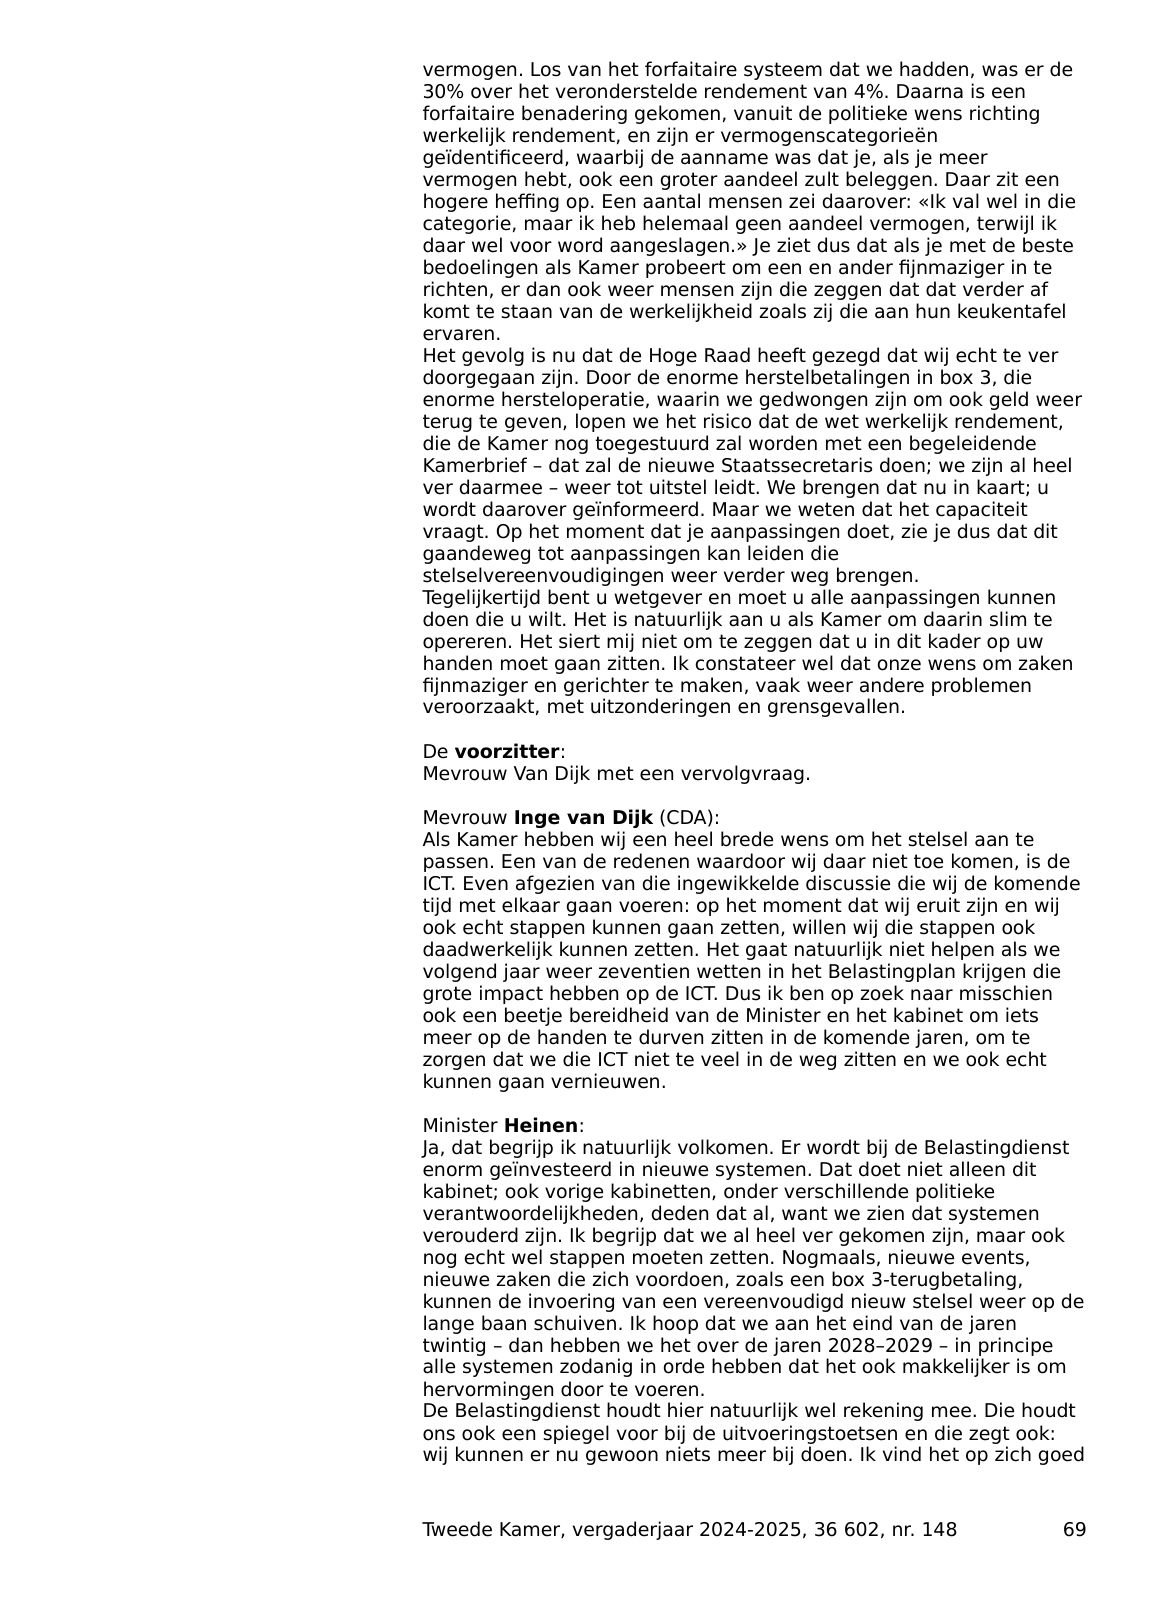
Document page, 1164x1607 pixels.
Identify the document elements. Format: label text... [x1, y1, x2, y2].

text vermogen. Los van het forfaitaire systeem dat we hadden, was er de 30% over het veronderstelde rendement van 4%. Daarna is een forfaitaire benadering gekomen, vanuit de politieke wens richting werkelijk rendement, en zijn er vermogenscategorieën geïdentificeerd, waarbij de aanname was dat je, als je meer vermogen hebt, ook een groter aandeel zult beleggen. Daar zit een hogere heffing op. Een aantal mensen zei daarover: «Ik val wel in die categorie, maar ik heb helemaal geen aandeel vermogen, terwijl ik daar wel voor word aangeslagen.» Je ziet dus dat als je met de beste bedoelingen als Kamer probeert om een en ander fijnmaziger in te richten, er dan ook weer mensen zijn die zeggen dat dat verder af komt te staan van de werkelijkheid zoals zij die aan hun keukentafel ervaren. [422, 59, 1087, 345]
text Minister Heinen: [422, 1115, 1087, 1137]
text Het gevolg is nu dat de Hoge Raad heeft gezegd dat wij echt te ver doorgegaan zijn. Door de enorme herstelbetalingen in box 3, die enorme hersteloperatie, waarin we gedwongen zijn om ook geld weer terug te geven, lopen we het risico dat de wet werkelijk rendement, die de Kamer nog toegestuurd zal worden met een begeleidende Kamerbrief – dat zal de nieuwe Staatssecretaris doen; we zijn al heel ver daarmee – weer tot uitstel leidt. We brengen dat nu in kaart; u wordt daarover geïnformeerd. Maar we weten dat het capaciteit vraagt. Op het moment dat je aanpassingen doet, zie je dus dat dit gaandeweg tot aanpassingen kan leiden die stelselvereenvoudigingen weer verder weg brengen. [422, 345, 1087, 587]
text De voorzitter: [422, 741, 1087, 763]
text Als Kamer hebben wij een heel brede wens om het stelsel aan te passen. Een van de redenen waardoor wij daar niet toe komen, is de ICT. Even afgezien van die ingewikkelde discussie die wij de komende tijd met elkaar gaan voeren: op het moment dat wij eruit zijn en wij ook echt stappen kunnen gaan zetten, willen wij die stappen ook daadwerkelijk kunnen zetten. Het gaat natuurlijk niet helpen als we volgend jaar weer zeventien wetten in het Belastingplan krijgen die grote impact hebben op de ICT. Dus ik ben op zoek naar misschien ook een beetje bereidheid van de Minister en het kabinet om iets meer op de handen te durven zitten in de komende jaren, om te zorgen dat we die ICT niet te veel in de weg zitten en we ook echt kunnen gaan vernieuwen. [422, 829, 1087, 1092]
text Mevrouw Inge van Dijk (CDA): [422, 807, 1087, 829]
text Ja, dat begrijp ik natuurlijk volkomen. Er wordt bij de Belastingdienst enorm geïnvesteerd in nieuwe systemen. Dat doet niet alleen dit kabinet; ook vorige kabinetten, onder verschillende politieke verantwoordelijkheden, deden dat al, want we zien dat systemen verouderd zijn. Ik begrijp dat we al heel ver gekomen zijn, maar ook nog echt wel stappen moeten zetten. Nogmaals, nieuwe events, nieuwe zaken die zich voordoen, zoals een box 3-terugbetaling, kunnen de invoering van een vereenvoudigd nieuw stelsel weer op de lange baan schuiven. Ik hoop dat we aan het eind van de jaren twintig – dan hebben we het over de jaren 2028–2029 – in principe alle systemen zodanig in orde hebben dat het ook makkelijker is om hervormingen door te voeren. [422, 1137, 1087, 1400]
text Tegelijkertijd bent u wetgever en moet u alle aanpassingen kunnen doen die u wilt. Het is natuurlijk aan u als Kamer om daarin slim te opereren. Het siert mij niet om te zeggen dat u in dit kader op uw handen moet gaan zitten. Ik constateer wel dat onze wens om zaken fijnmaziger en gerichter te maken, vaak weer andere problemen veroorzaakt, met uitzonderingen en grensgevallen. [422, 587, 1087, 718]
text Mevrouw Van Dijk met een vervolgvraag. [422, 763, 1087, 784]
text De Belastingdienst houdt hier natuurlijk wel rekening mee. Die houdt ons ook een spiegel voor bij de uitvoeringstoetsen en die zegt ook: wij kunnen er nu gewoon niets meer bij doen. Ik vind het op zich goed [422, 1400, 1087, 1466]
